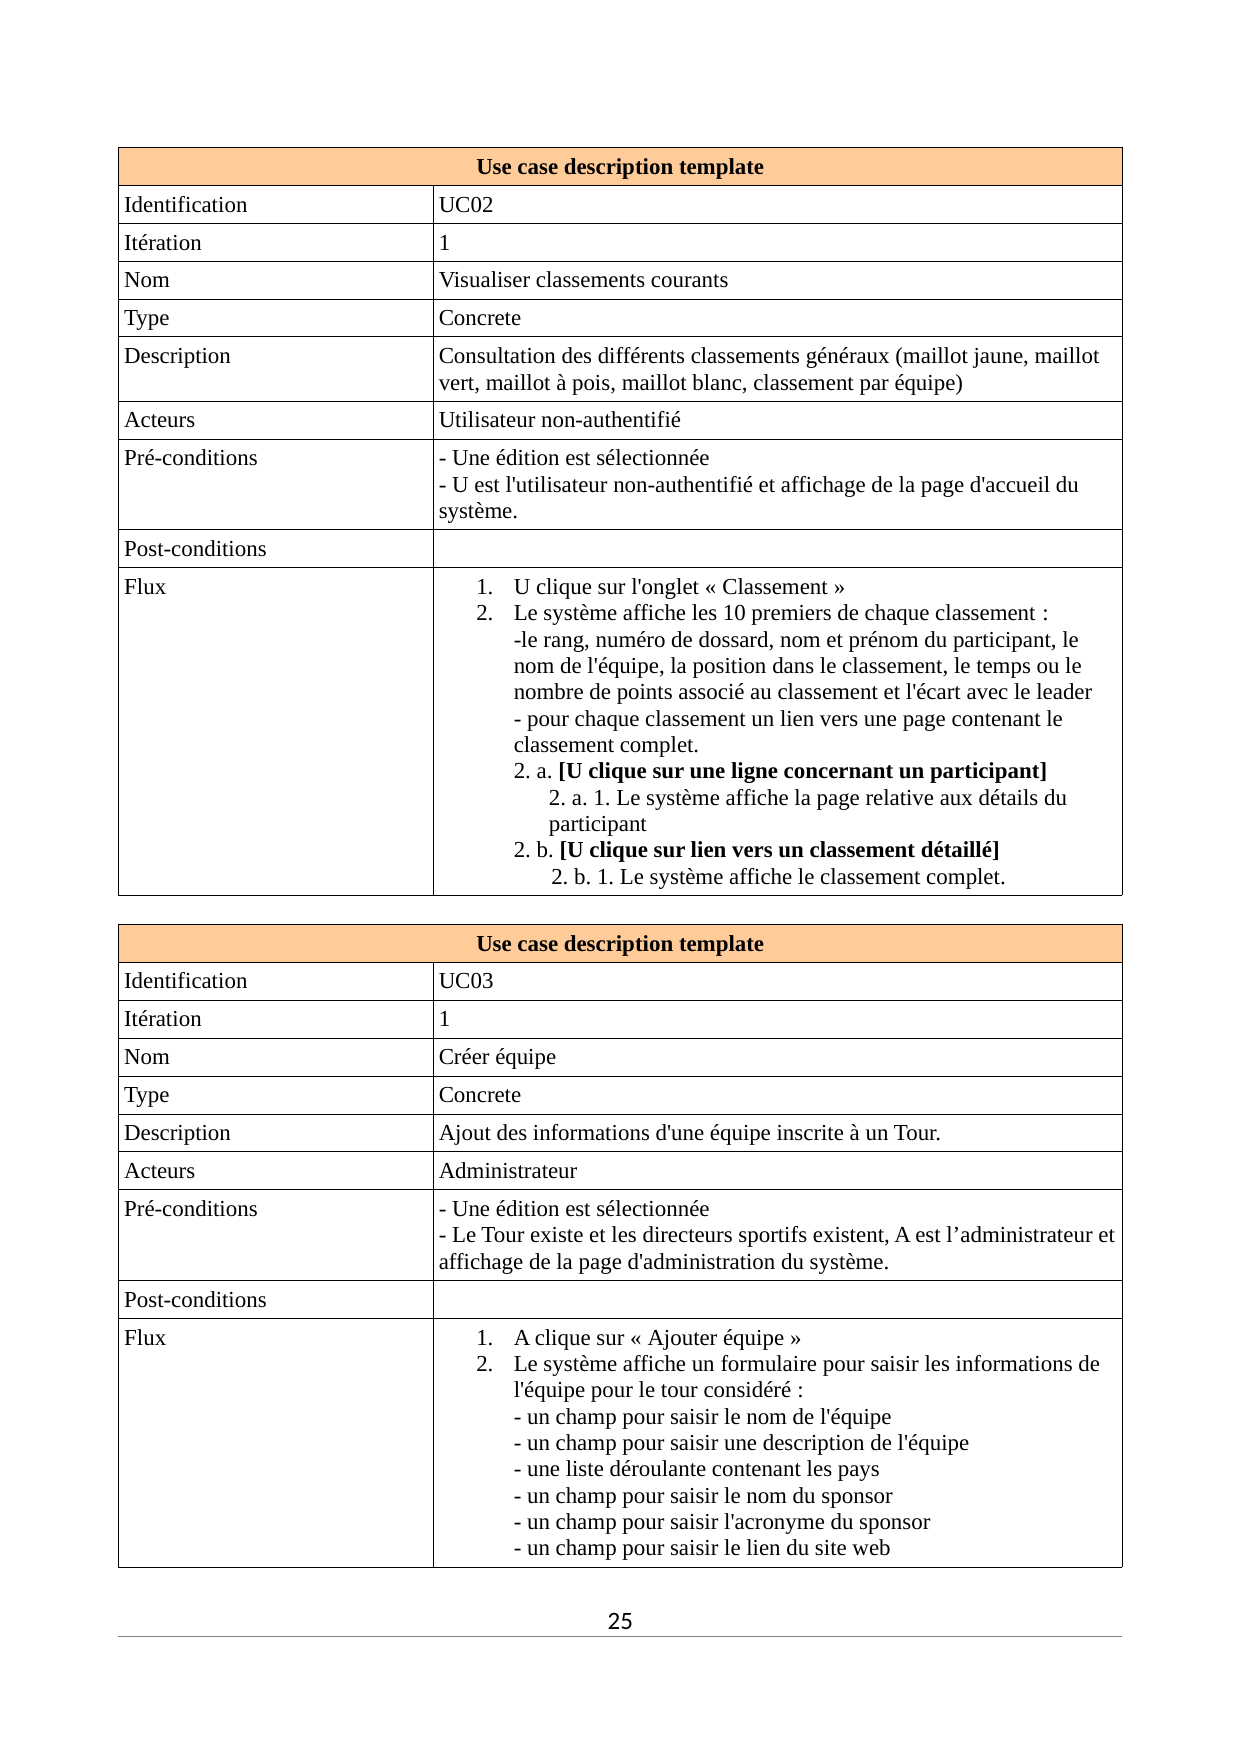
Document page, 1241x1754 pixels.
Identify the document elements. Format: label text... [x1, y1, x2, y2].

table_cell Flux [119, 1319, 433, 1567]
table_cell Concrete [434, 1077, 1122, 1113]
table_cell Utilisateur non-authentifié [434, 402, 1122, 439]
table_cell Nom [119, 262, 433, 298]
table_cell [434, 530, 1122, 567]
table_cell Acteurs [119, 1152, 433, 1189]
table_cell Visualiser classements courants [434, 262, 1122, 298]
table_cell Créer équipe [434, 1039, 1122, 1076]
table_cell Pré-conditions [119, 440, 433, 529]
table_cell Itération [119, 1001, 433, 1038]
table_cell Nom [119, 1039, 433, 1076]
table_cell Consultation des différents classements généraux (maillot jaune, maillot vert, maillot à pois, maillot blanc, classement par équipe) [434, 337, 1122, 401]
table_cell U clique sur l'onglet « Classement » Le système affiche les 10 premiers de chaque classement : -le rang, numéro de dossard, nom et prénom du participant, le nom de l'équipe, la position dans le classement, le temps ou le nombre de points associé au classement et l'écart avec le leader - pour chaque classement un lien vers une page contenant le classement complet. 2. a. [U clique sur une ligne concernant un participant] 2. a. 1. Le système affiche la page relative aux détails du participant 2. b. [U clique sur lien vers un classement détaillé] 2. b. 1. Le système affiche le classement complet. [434, 568, 1122, 895]
table_cell [434, 1281, 1122, 1318]
table_header Use case description template [119, 925, 1122, 962]
table_cell Acteurs [119, 402, 433, 439]
table_cell Description [119, 337, 433, 401]
table_cell - Une édition est sélectionnée - Le Tour existe et les directeurs sportifs existent, A est l’administrateur et affichage de la page d'administration du système. [434, 1190, 1122, 1280]
table_cell Concrete [434, 300, 1122, 336]
table_cell A clique sur « Ajouter équipe » Le système affiche un formulaire pour saisir les informations de l'équipe pour le tour considéré : - un champ pour saisir le nom de l'équipe - un champ pour saisir une description de l'équipe - une liste déroulante contenant les pays - un champ pour saisir le nom du sponsor - un champ pour saisir l'acronyme du sponsor - un champ pour saisir le lien du site web [434, 1319, 1122, 1567]
table_cell Identification [119, 963, 433, 1000]
table_cell Pré-conditions [119, 1190, 433, 1280]
table_cell 1 [434, 224, 1122, 261]
table_cell Description [119, 1115, 433, 1151]
table_cell Administrateur [434, 1152, 1122, 1189]
table_header Use case description template [119, 148, 1122, 185]
table_cell Type [119, 1077, 433, 1113]
table_cell Post-conditions [119, 1281, 433, 1318]
table_cell Type [119, 300, 433, 336]
table_cell Flux [119, 568, 433, 895]
table_cell Post-conditions [119, 530, 433, 567]
table_cell Itération [119, 224, 433, 261]
table_cell 1 [434, 1001, 1122, 1038]
table_cell UC02 [434, 186, 1122, 223]
table_cell UC03 [434, 963, 1122, 1000]
table_cell - Une édition est sélectionnée - U est l'utilisateur non-authentifié et affichage de la page d'accueil du système. [434, 440, 1122, 529]
table_cell Identification [119, 186, 433, 223]
table_cell Ajout des informations d'une équipe inscrite à un Tour. [434, 1115, 1122, 1151]
